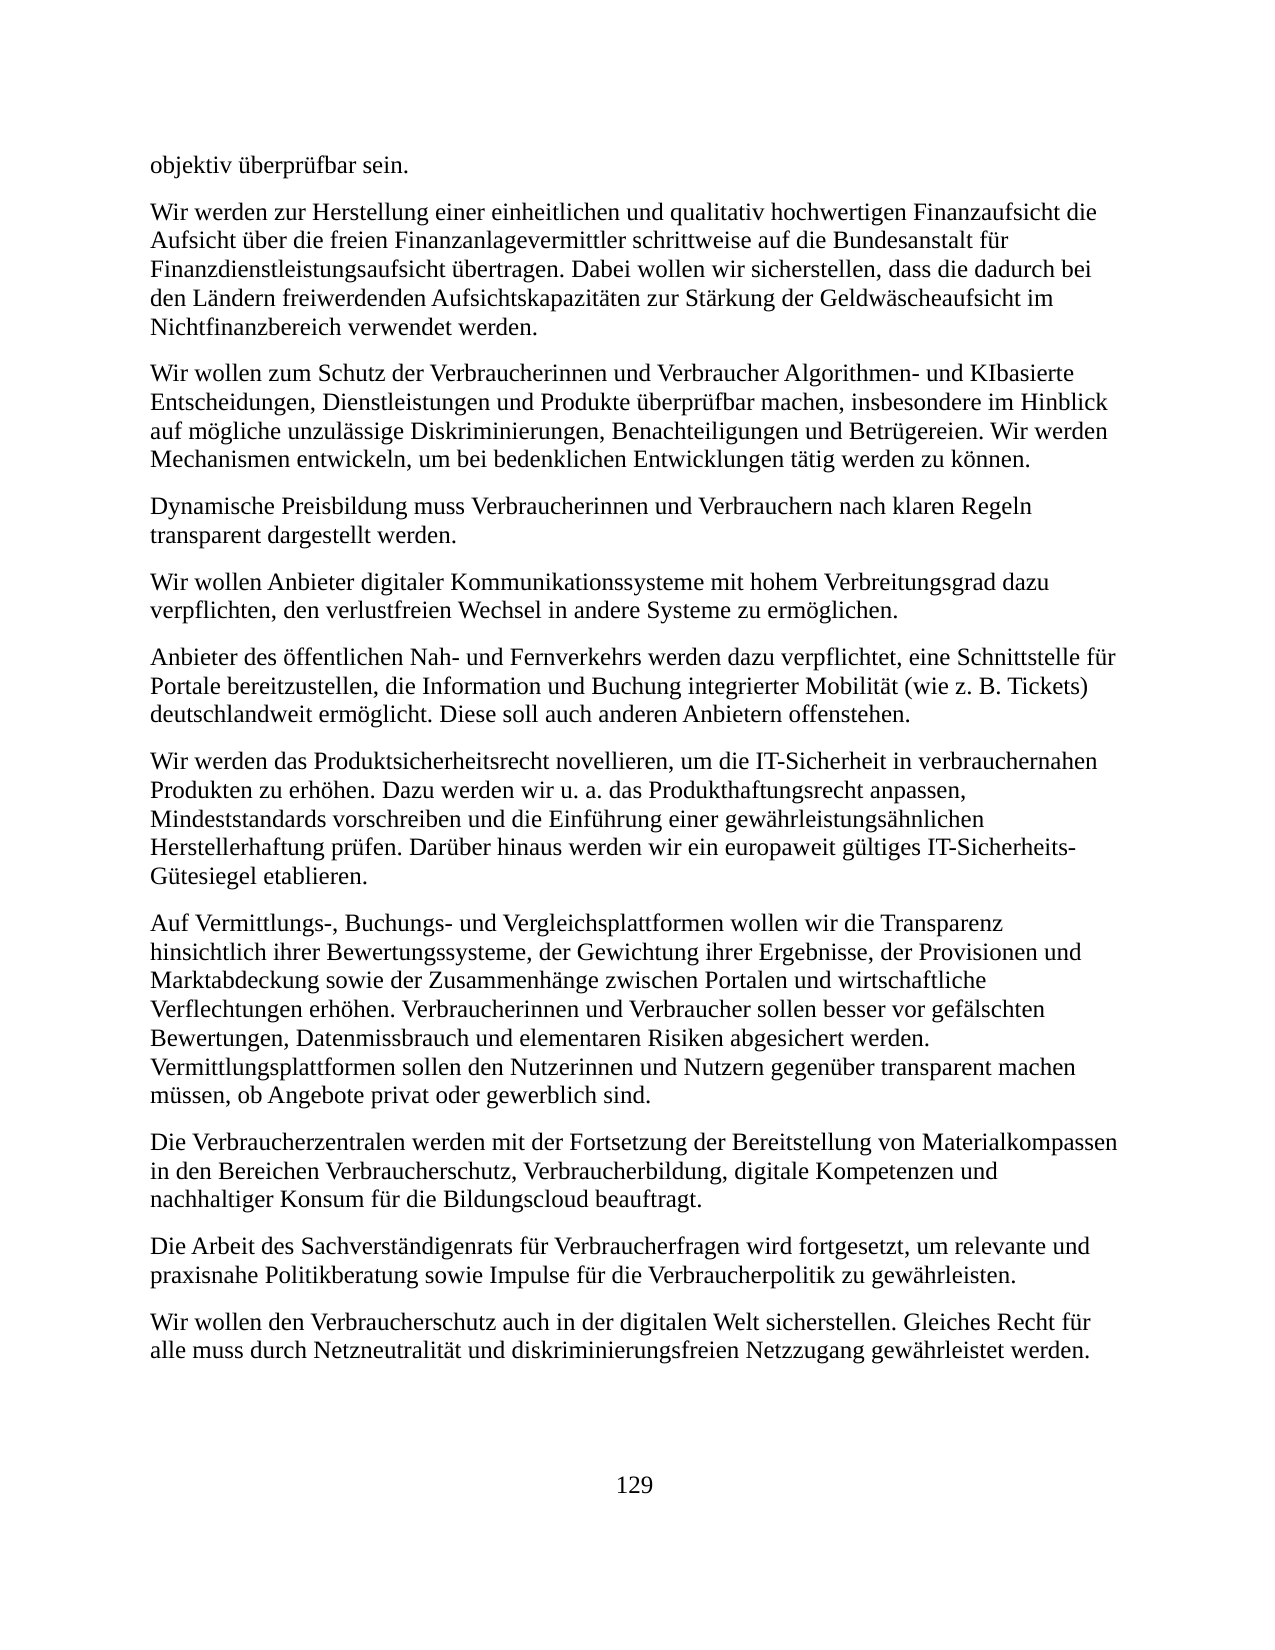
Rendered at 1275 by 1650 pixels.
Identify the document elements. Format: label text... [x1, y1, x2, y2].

text Die Arbeit des Sachverständigenrats für Verbraucherfragen wird fortgesetzt, um relevante und praxisnahe Politikberatung sowie Impulse für die Verbraucherpolitik zu gewährleisten. [150, 1231, 1125, 1289]
text Wir werden das Produktsicherheitsrecht novellieren, um die IT-Sicherheit in verbrauchernahen Produkten zu erhöhen. Dazu werden wir u. a. das Produkthaftungsrecht anpassen, Mindeststandards vorschreiben und die Einführung einer gewährleistungsähnlichen Herstellerhaftung prüfen. Darüber hinaus werden wir ein europaweit gültiges IT-Sicherheits-Gütesiegel etablieren. [150, 746, 1125, 890]
text Anbieter des öffentlichen Nah- und Fernverkehrs werden dazu verpflichtet, eine Schnittstelle für Portale bereitzustellen, die Information und Buchung integrierter Mobilität (wie z. B. Tickets) deutschlandweit ermöglicht. Diese soll auch anderen Anbietern offenstehen. [150, 642, 1125, 728]
text Wir wollen zum Schutz der Verbraucherinnen und Verbraucher Algorithmen- und KIbasierte Entscheidungen, Dienstleistungen und Produkte überprüfbar machen, insbesondere im Hinblick auf mögliche unzulässige Diskriminierungen, Benachteiligungen und Betrügereien. Wir werden Mechanismen entwickeln, um bei bedenklichen Entwicklungen tätig werden zu können. [150, 358, 1125, 473]
text Die Verbraucherzentralen werden mit der Fortsetzung der Bereitstellung von Materialkompassen in den Bereichen Verbraucherschutz, Verbraucherbildung, digitale Kompetenzen und nachhaltiger Konsum für die Bildungscloud beauftragt. [150, 1127, 1125, 1213]
text Wir wollen den Verbraucherschutz auch in der digitalen Welt sicherstellen. Gleiches Recht für alle muss durch Netzneutralität und diskriminierungsfreien Netzzugang gewährleistet werden. [150, 1307, 1125, 1364]
text objektiv überprüfbar sein. [150, 150, 1125, 179]
text Auf Vermittlungs-, Buchungs- und Vergleichsplattformen wollen wir die Transparenz hinsichtlich ihrer Bewertungssysteme, der Gewichtung ihrer Ergebnisse, der Provisionen und Marktabdeckung sowie der Zusammenhänge zwischen Portalen und wirtschaftliche Verflechtungen erhöhen. Verbraucherinnen und Verbraucher sollen besser vor gefälschten Bewertungen, Datenmissbrauch und elementaren Risiken abgesichert werden. Vermittlungsplattformen sollen den Nutzerinnen und Nutzern gegenüber transparent machen müssen, ob Angebote privat oder gewerblich sind. [150, 908, 1125, 1109]
text Dynamische Preisbildung muss Verbraucherinnen und Verbrauchern nach klaren Regeln transparent dargestellt werden. [150, 491, 1125, 549]
text Wir wollen Anbieter digitaler Kommunikationssysteme mit hohem Verbreitungsgrad dazu verpflichten, den verlustfreien Wechsel in andere Systeme zu ermöglichen. [150, 567, 1125, 624]
text Wir werden zur Herstellung einer einheitlichen und qualitativ hochwertigen Finanzaufsicht die Aufsicht über die freien Finanzanlagevermittler schrittweise auf die Bundesanstalt für Finanzdienstleistungsaufsicht übertragen. Dabei wollen wir sicherstellen, dass die dadurch bei den Ländern freiwerdenden Aufsichtskapazitäten zur Stärkung der Geldwäscheaufsicht im Nichtfinanzbereich verwendet werden. [150, 197, 1125, 340]
